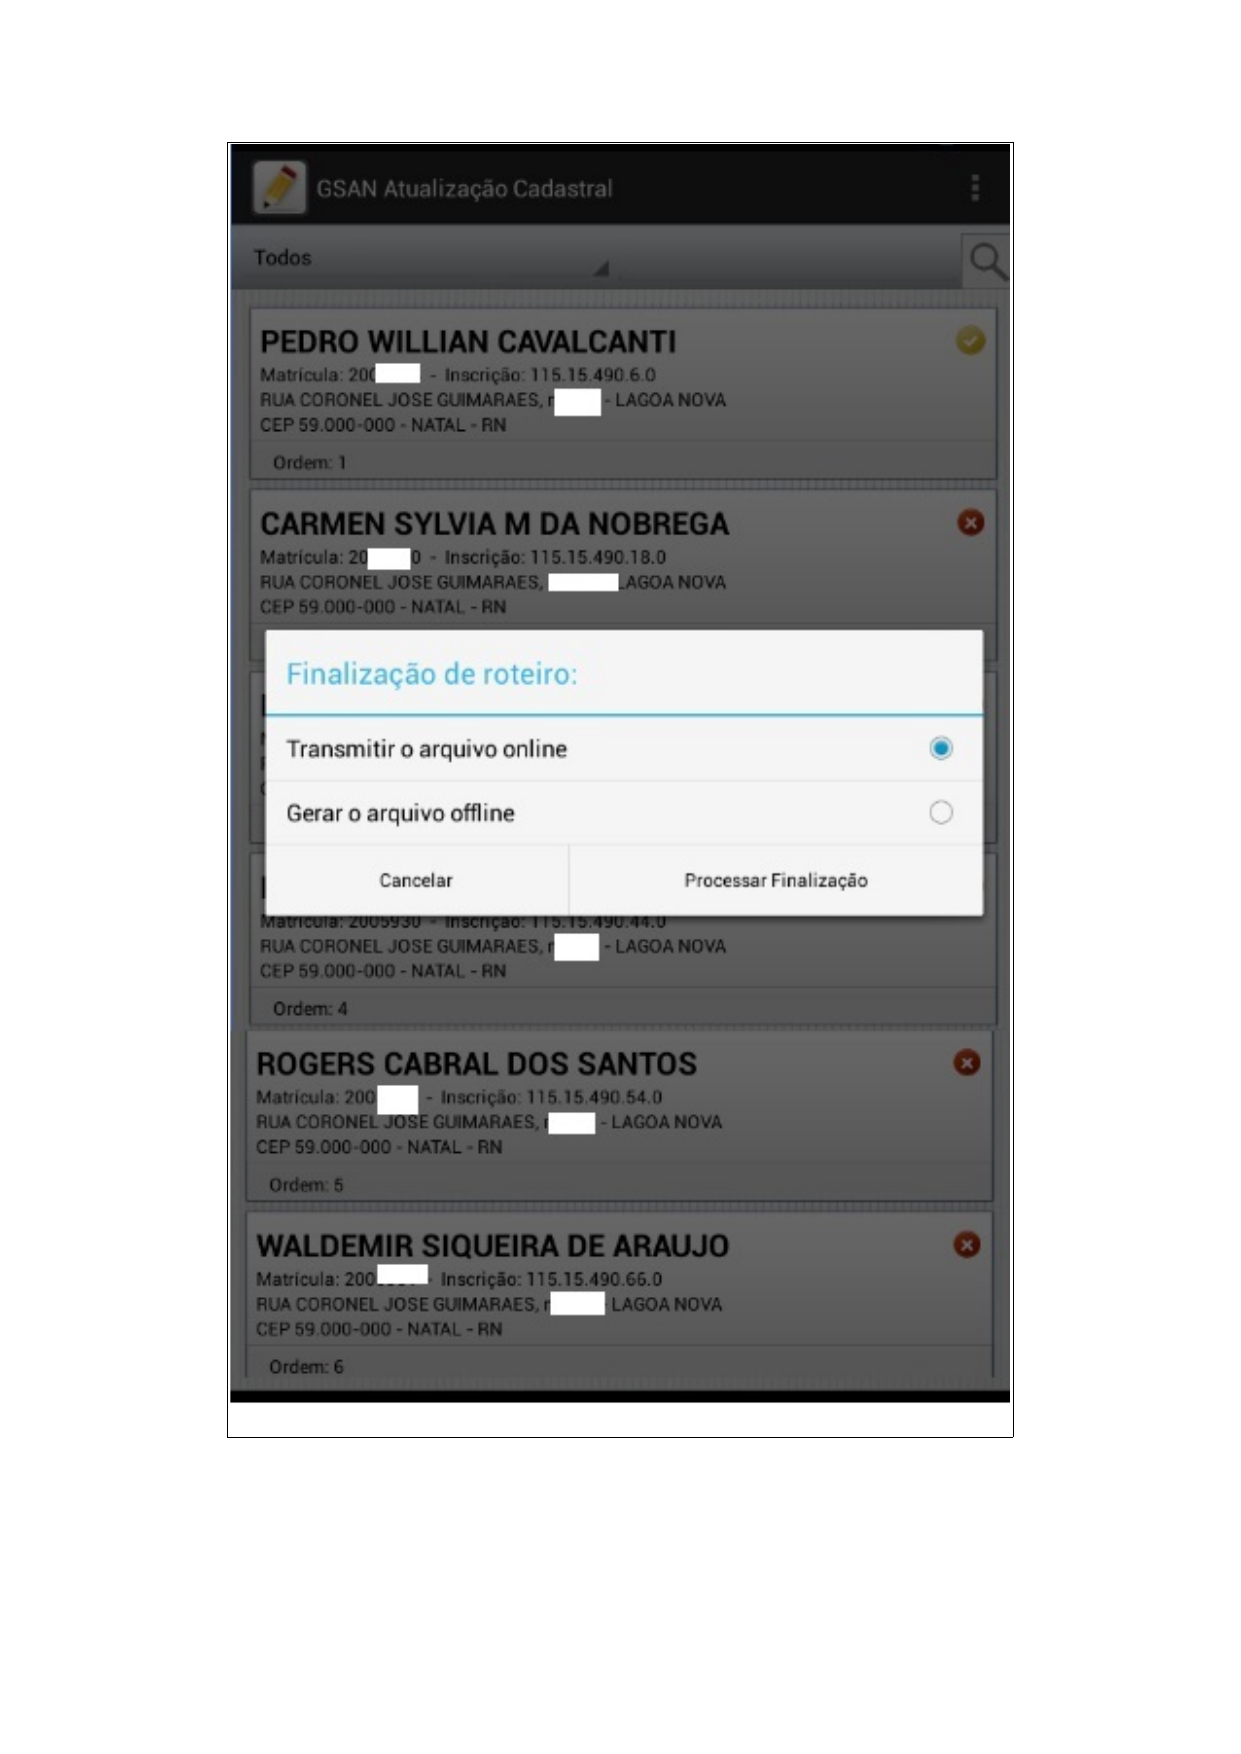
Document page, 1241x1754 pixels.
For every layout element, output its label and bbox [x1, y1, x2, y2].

table_header [228, 143, 1013, 1437]
picture [230, 144, 1010, 1405]
